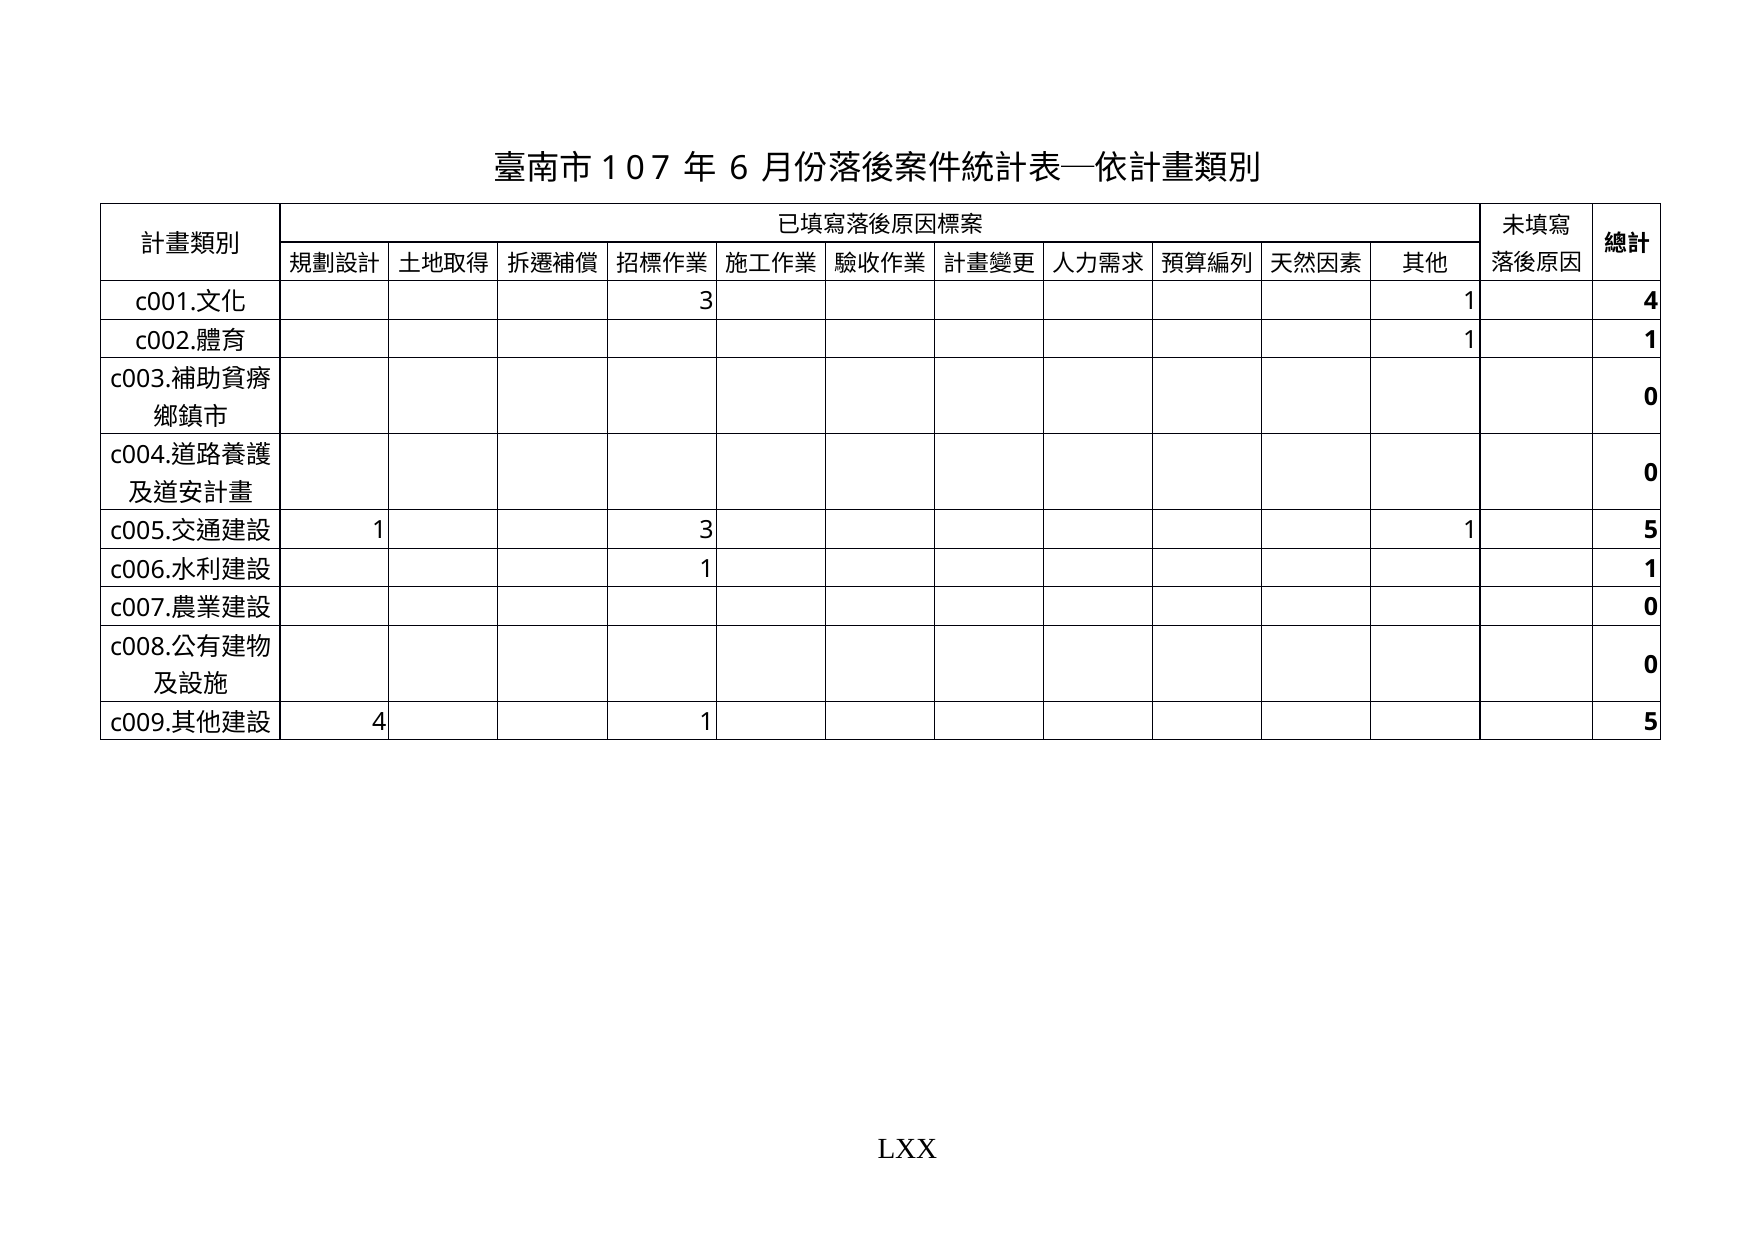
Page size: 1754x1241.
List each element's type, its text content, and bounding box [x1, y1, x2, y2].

table_cell [1153, 549, 1261, 586]
table_cell [826, 434, 934, 509]
table_cell [498, 587, 607, 625]
table_cell [717, 587, 825, 625]
table_cell [1044, 281, 1152, 318]
table_cell [281, 587, 388, 625]
table_cell 5 [1593, 702, 1660, 739]
table_cell [717, 702, 825, 739]
table_cell [389, 281, 497, 318]
table_cell [389, 587, 497, 625]
table_cell [1262, 702, 1370, 739]
table_cell [1262, 358, 1370, 433]
table_cell [281, 626, 388, 701]
table_cell [498, 358, 607, 433]
table_cell [1153, 510, 1261, 548]
table_cell c009.其他建設 [101, 702, 279, 739]
table_cell [281, 549, 388, 586]
table_cell [1044, 587, 1152, 625]
table_cell [1044, 702, 1152, 739]
table_cell c004.道路養護及道安計畫 [101, 434, 279, 509]
table_cell [1153, 626, 1261, 701]
table_cell [717, 358, 825, 433]
table_cell [1044, 510, 1152, 548]
table_cell [1371, 587, 1479, 625]
table_cell [1481, 702, 1592, 739]
table_cell [281, 358, 388, 433]
table_cell [935, 549, 1043, 586]
table_cell [717, 281, 825, 318]
table_cell [1481, 626, 1592, 701]
table_cell [1153, 320, 1261, 357]
table_cell [826, 587, 934, 625]
table_cell [1153, 702, 1261, 739]
table_cell [608, 587, 716, 625]
table_cell [935, 358, 1043, 433]
table_cell [1371, 626, 1479, 701]
table_header 計畫類別 [101, 204, 279, 280]
table_cell [1044, 549, 1152, 586]
table_cell [1262, 549, 1370, 586]
table_cell [1481, 358, 1592, 433]
table_cell [1371, 434, 1479, 509]
table_cell [935, 587, 1043, 625]
table_cell 0 [1593, 434, 1660, 509]
table_cell [1481, 434, 1592, 509]
table_cell [389, 434, 497, 509]
table_cell [717, 626, 825, 701]
table_cell [1262, 434, 1370, 509]
table_cell [826, 358, 934, 433]
table_cell [1481, 281, 1592, 318]
table_cell [281, 434, 388, 509]
table_cell [1262, 587, 1370, 625]
table_cell 1 [1593, 549, 1660, 586]
table_cell [826, 281, 934, 318]
table_cell [389, 358, 497, 433]
table_cell [389, 549, 497, 586]
table_cell 1 [1593, 320, 1660, 357]
table_cell [1044, 434, 1152, 509]
table_cell [935, 281, 1043, 318]
table_cell [1481, 587, 1592, 625]
table_cell [1153, 281, 1261, 318]
table_header 總計 [1593, 204, 1660, 280]
table_cell [1481, 510, 1592, 548]
table_cell [498, 549, 607, 586]
table_cell [1044, 358, 1152, 433]
table_cell [1153, 434, 1261, 509]
table_cell 0 [1593, 587, 1660, 625]
table_cell 1 [608, 702, 716, 739]
table_cell 0 [1593, 626, 1660, 701]
table_cell [717, 510, 825, 548]
table_cell [1481, 549, 1592, 586]
table_cell 其他 [1371, 243, 1479, 280]
table_cell [1153, 358, 1261, 433]
table_cell [1371, 358, 1479, 433]
table_cell c002.體育 [101, 320, 279, 357]
table_cell [389, 510, 497, 548]
table_cell 規劃設計 [281, 243, 388, 280]
table_cell 招標作業 [608, 243, 716, 280]
table_cell 4 [1593, 281, 1660, 318]
table_cell [498, 320, 607, 357]
table_cell [281, 281, 388, 318]
table_cell [717, 434, 825, 509]
table_cell [717, 320, 825, 357]
table_cell [608, 320, 716, 357]
table_cell [935, 434, 1043, 509]
table_cell [498, 702, 607, 739]
table_cell [935, 702, 1043, 739]
table_cell [498, 626, 607, 701]
table_cell 驗收作業 [826, 243, 934, 280]
table_header 未填寫 落後原因 [1481, 204, 1592, 280]
table_cell 1 [608, 549, 716, 586]
table_cell [1262, 320, 1370, 357]
table_cell c003.補助貧瘠鄉鎮市 [101, 358, 279, 433]
table_cell [935, 626, 1043, 701]
table_cell [389, 626, 497, 701]
table_cell 3 [608, 281, 716, 318]
table_cell [1153, 587, 1261, 625]
table_cell [1262, 281, 1370, 318]
table_cell 0 [1593, 358, 1660, 433]
table_header 已填寫落後原因標案 [281, 204, 1479, 241]
table_cell [281, 320, 388, 357]
table_cell [608, 358, 716, 433]
table_cell c001.文化 [101, 281, 279, 318]
table_cell [498, 510, 607, 548]
table_cell c005.交通建設 [101, 510, 279, 548]
table_cell [826, 702, 934, 739]
table_cell [1481, 320, 1592, 357]
table_cell 天然因素 [1262, 243, 1370, 280]
table_cell [1262, 626, 1370, 701]
table_cell [826, 510, 934, 548]
table_cell [717, 549, 825, 586]
table_cell [935, 510, 1043, 548]
table_cell [826, 320, 934, 357]
table_cell c008.公有建物及設施 [101, 626, 279, 701]
table_cell [1262, 510, 1370, 548]
table_cell [1044, 320, 1152, 357]
table_cell [826, 549, 934, 586]
table_cell 人力需求 [1044, 243, 1152, 280]
table_cell 1 [281, 510, 388, 548]
table_cell 拆遷補償 [498, 243, 607, 280]
table_cell 1 [1371, 281, 1479, 318]
table_cell [1371, 702, 1479, 739]
table_cell c006.水利建設 [101, 549, 279, 586]
table_cell [826, 626, 934, 701]
text 臺南市 107年6月份落後案件統計表─依計畫類別 [71, 128, 1683, 203]
table_cell [608, 626, 716, 701]
table_cell [608, 434, 716, 509]
table_cell [389, 702, 497, 739]
table_cell [498, 434, 607, 509]
table_cell [935, 320, 1043, 357]
table_cell 4 [281, 702, 388, 739]
table_cell [1371, 549, 1479, 586]
table_cell [389, 320, 497, 357]
table_cell 計畫變更 [935, 243, 1043, 280]
table_cell 1 [1371, 320, 1479, 357]
table_cell 3 [608, 510, 716, 548]
table_cell 1 [1371, 510, 1479, 548]
table_cell [498, 281, 607, 318]
table_cell 5 [1593, 510, 1660, 548]
table_cell 預算編列 [1153, 243, 1261, 280]
table_cell 土地取得 [389, 243, 497, 280]
table_cell [1044, 626, 1152, 701]
table_cell 施工作業 [717, 243, 825, 280]
table_cell c007.農業建設 [101, 587, 279, 625]
